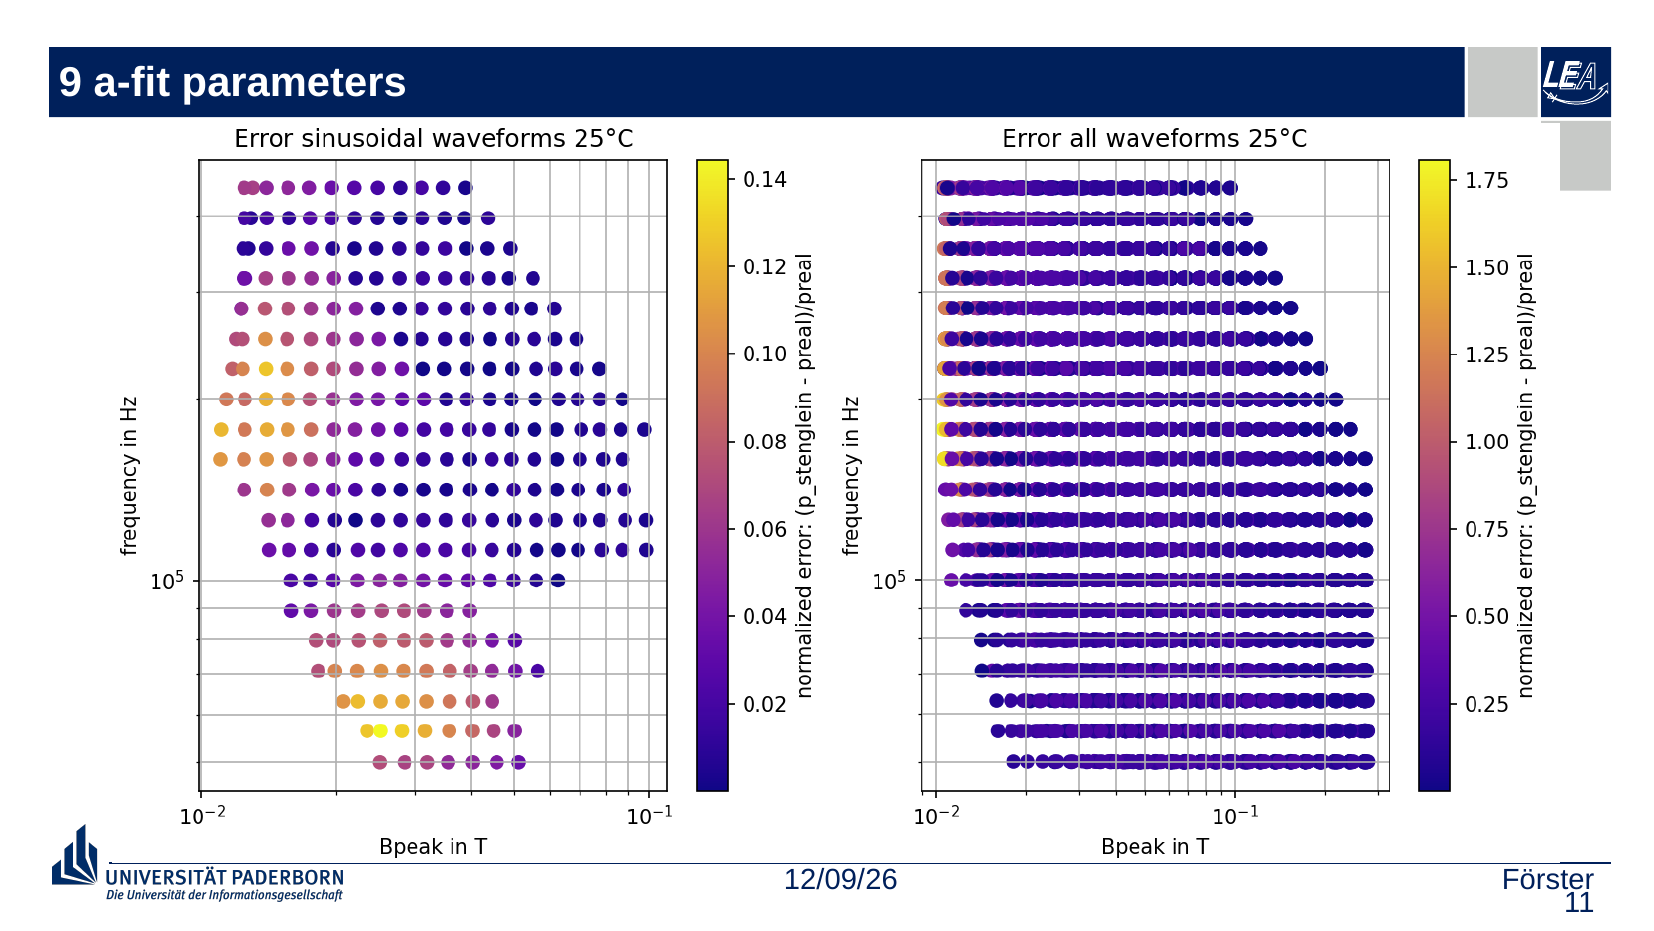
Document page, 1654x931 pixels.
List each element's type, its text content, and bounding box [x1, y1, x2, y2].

title 9 a-fit parameters [59, 47, 1447, 117]
picture [52, 123, 1560, 902]
